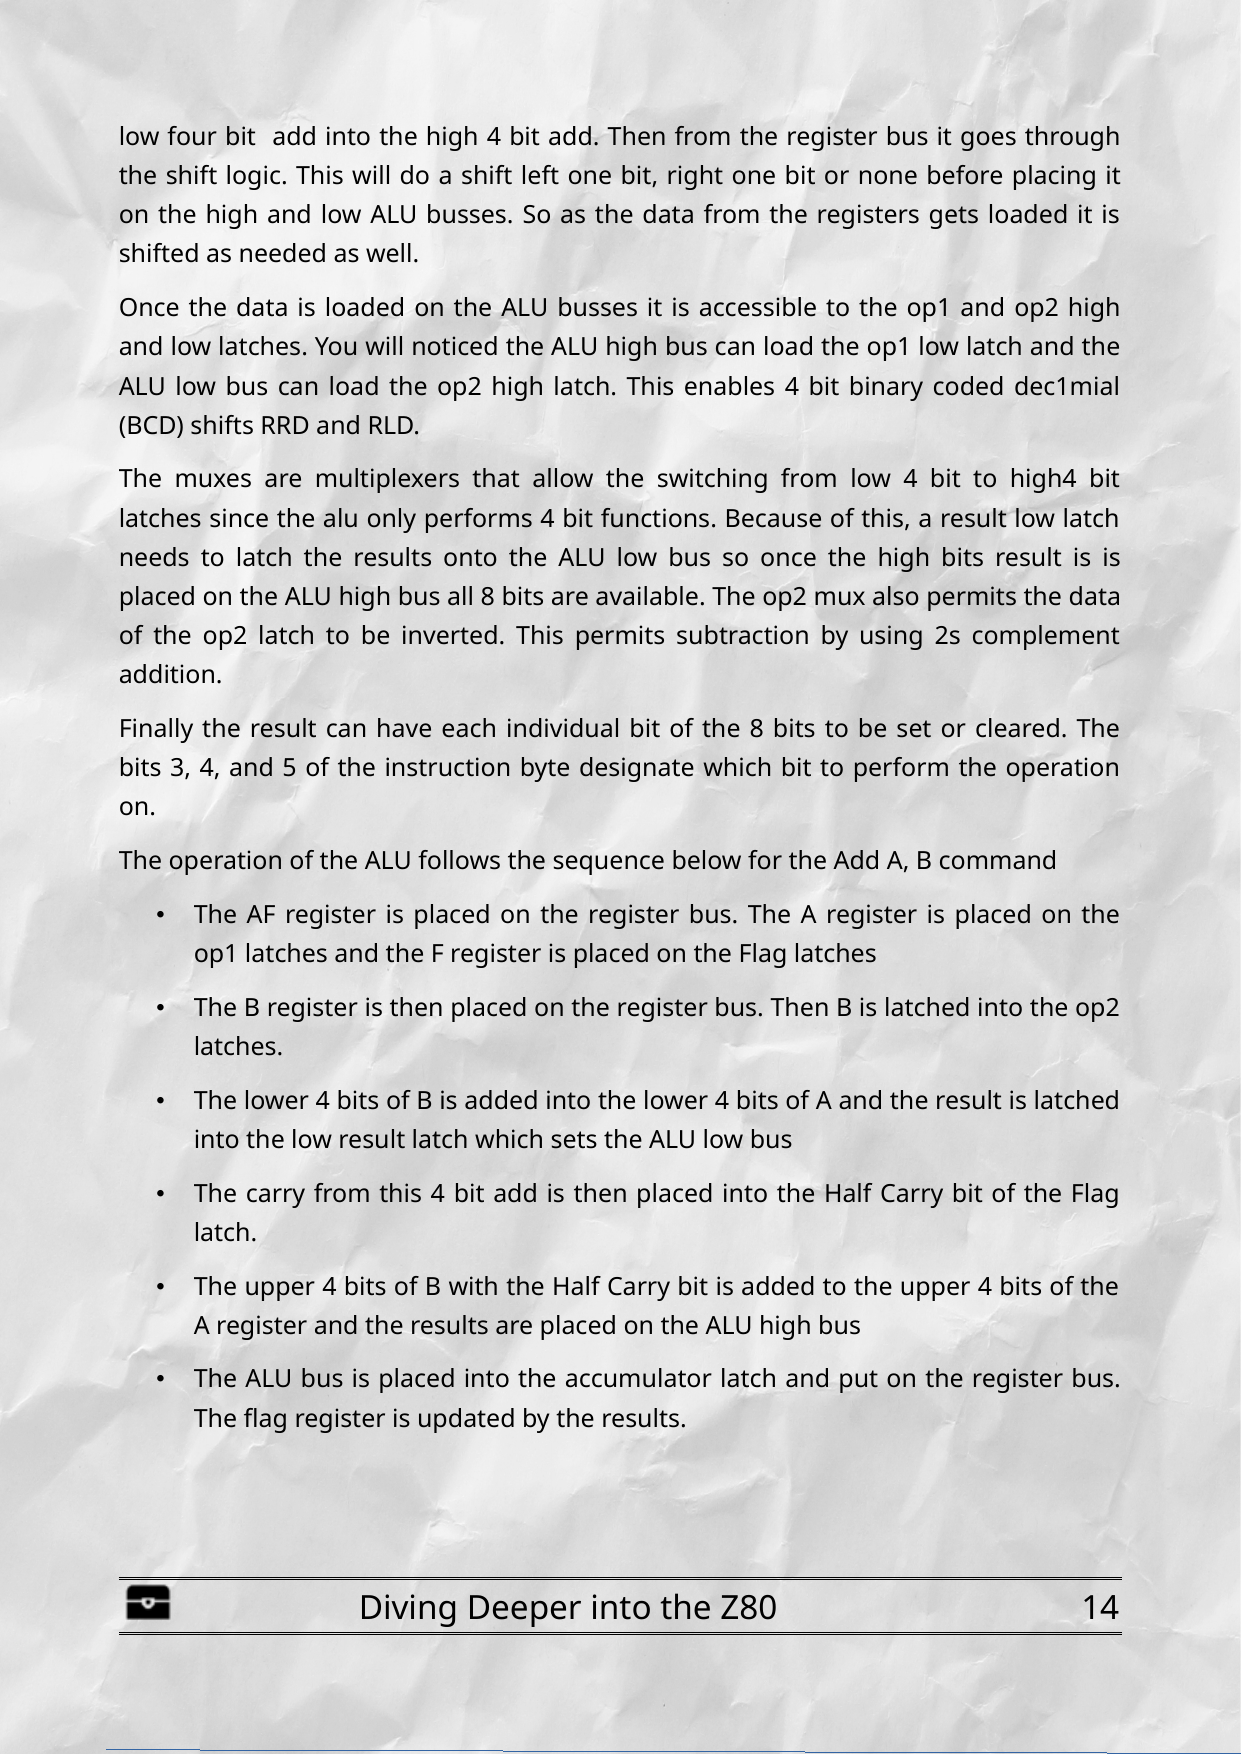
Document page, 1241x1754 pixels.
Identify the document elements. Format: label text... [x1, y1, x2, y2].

list The lower 4 bits of B is added into the lower 4 bits of A and the result is latched into the low result latch which sets the ALU low bus [156, 1082, 1122, 1156]
text The operation of the ALU follows the sequence below for the Add A, B command [118, 843, 1122, 877]
text The muxes are multiplexers that allow the switching from low 4 bit to high4 bit latches since the alu only performs 4 bit functions. Because of this, a result low latch needs to latch the results onto the ALU low bus so once the high bits result is is placed on the ALU high bus all 8 bits are available. The op2 mux also permits the data of the op2 latch to be inverted. This permits subtraction by using 2s complement addition. [118, 461, 1122, 691]
list The upper 4 bits of B with the Half Carry bit is added to the upper 4 bits of the A register and the results are placed on the ALU high bus [156, 1268, 1122, 1341]
text Finally the result can have each individual bit of the 8 bits to be set or cleared. The bits 3, 4, and 5 of the instruction byte designate which bit to perform the operation on. [118, 711, 1122, 823]
list The ALU bus is placed into the accumulator latch and put on the register bus. The flag register is updated by the results. [156, 1361, 1122, 1434]
picture [0, 0, 1241, 1754]
list The carry from this 4 bit add is then placed into the Half Carry bit of the Flag latch. [156, 1175, 1122, 1248]
text low four bit add into the high 4 bit add. Then from the register bus it goes through the shift logic. This will do a shift left one bit, right one bit or none before placing it on the high and low ALU busses. So as the data from the registers gets loaded it is shifted as needed as well. [118, 118, 1122, 270]
list The B register is then placed on the register bus. Then B is latched into the op2 latches. [156, 989, 1122, 1063]
text Once the data is loaded on the ALU busses it is accessible to the op1 and op2 high and low latches. You will noticed the ALU high bus can load the op1 low latch and the ALU low bus can load the op2 high latch. This enables 4 bit binary coded dec1mial (BCD) shifts RRD and RLD. [118, 290, 1122, 441]
list The AF register is placed on the register bus. The A register is placed on the op1 latches and the F register is placed on the Flag latches [156, 896, 1122, 970]
